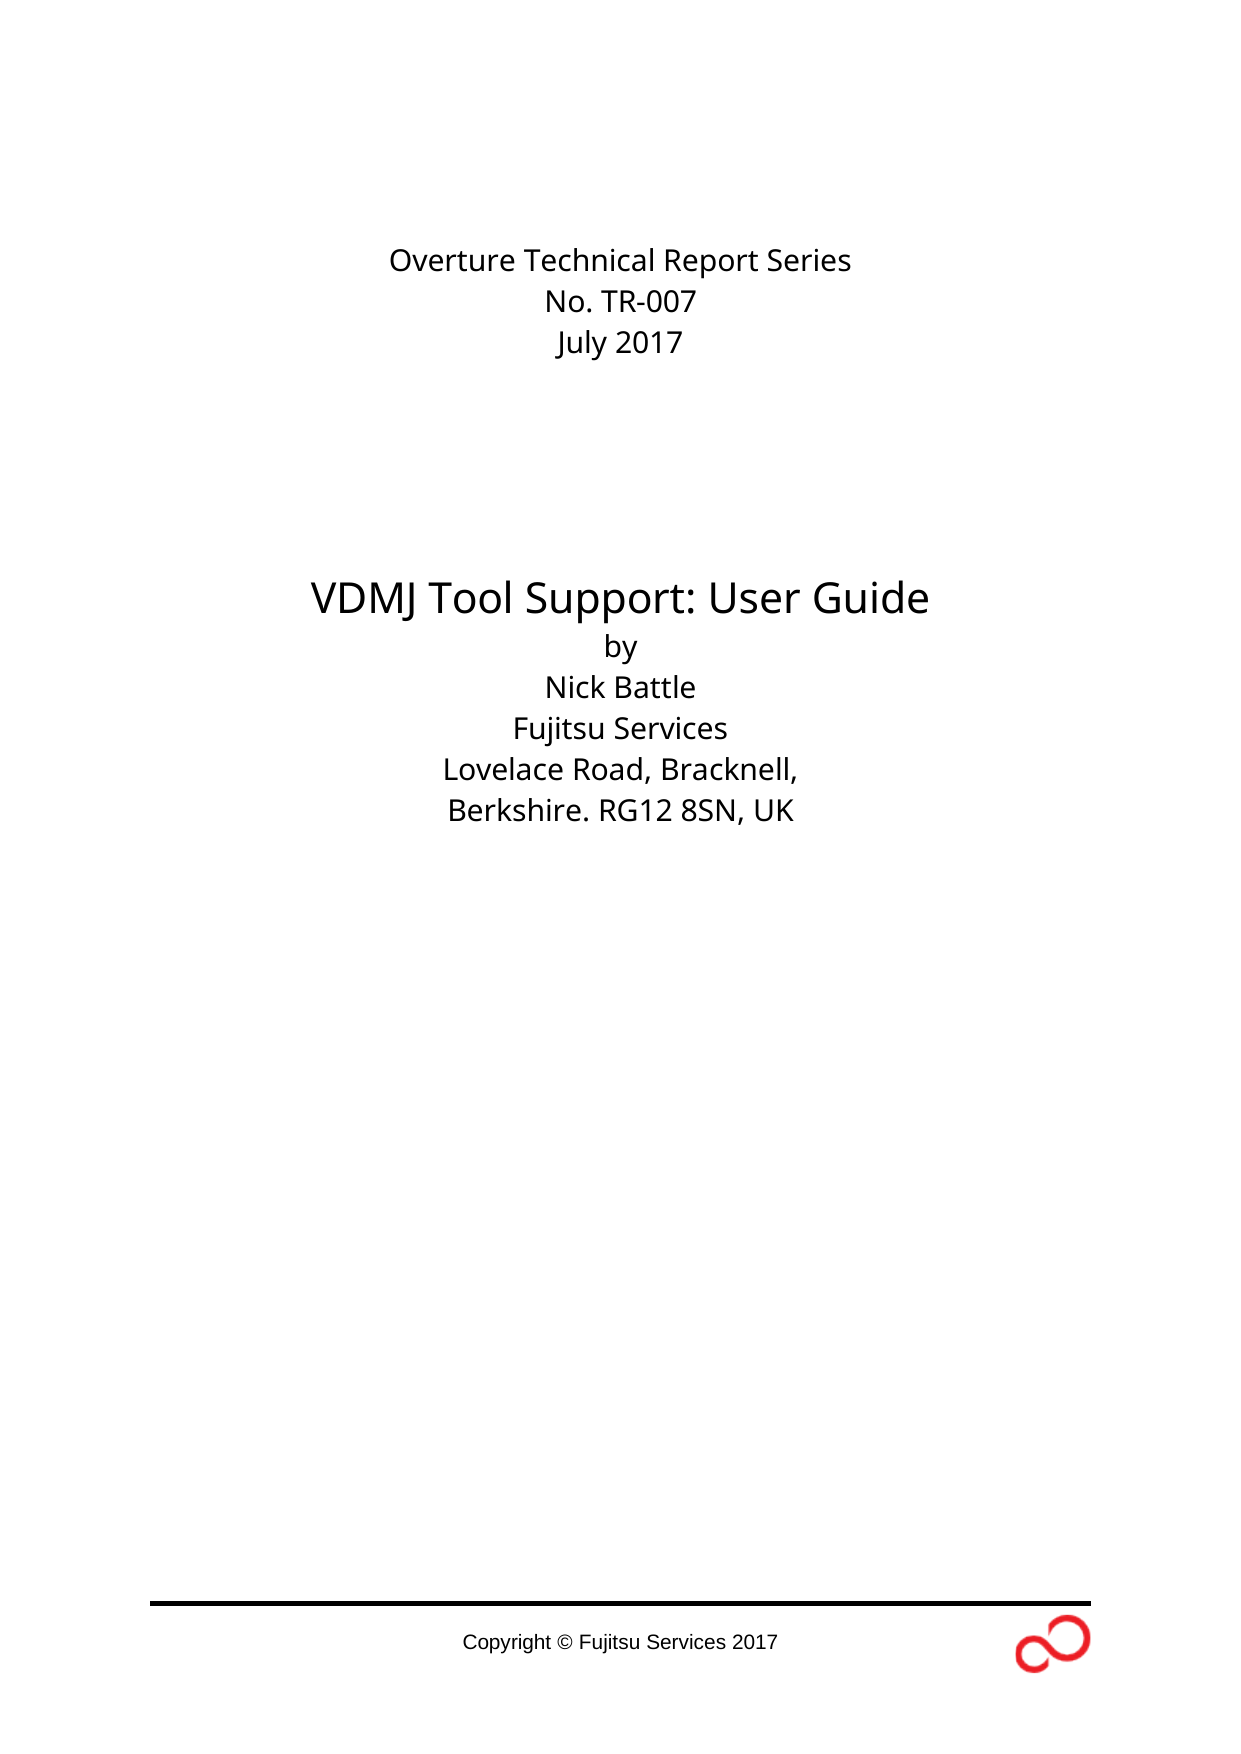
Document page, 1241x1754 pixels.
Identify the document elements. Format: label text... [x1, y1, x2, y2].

text No. TR-007 [75, 280, 1166, 321]
text VDMJ Tool Support: User Guide [75, 567, 1166, 626]
text Fujitsu Services [75, 708, 1166, 749]
picture [1015, 1607, 1091, 1683]
text by [75, 626, 1166, 667]
text Lovelace Road, Bracknell, [75, 749, 1166, 790]
text Overture Technical Report Series [75, 239, 1166, 280]
text Nick Battle [75, 667, 1166, 708]
text Berkshire. RG12 8SN, UK [75, 790, 1166, 831]
text July 2017 [75, 321, 1166, 362]
